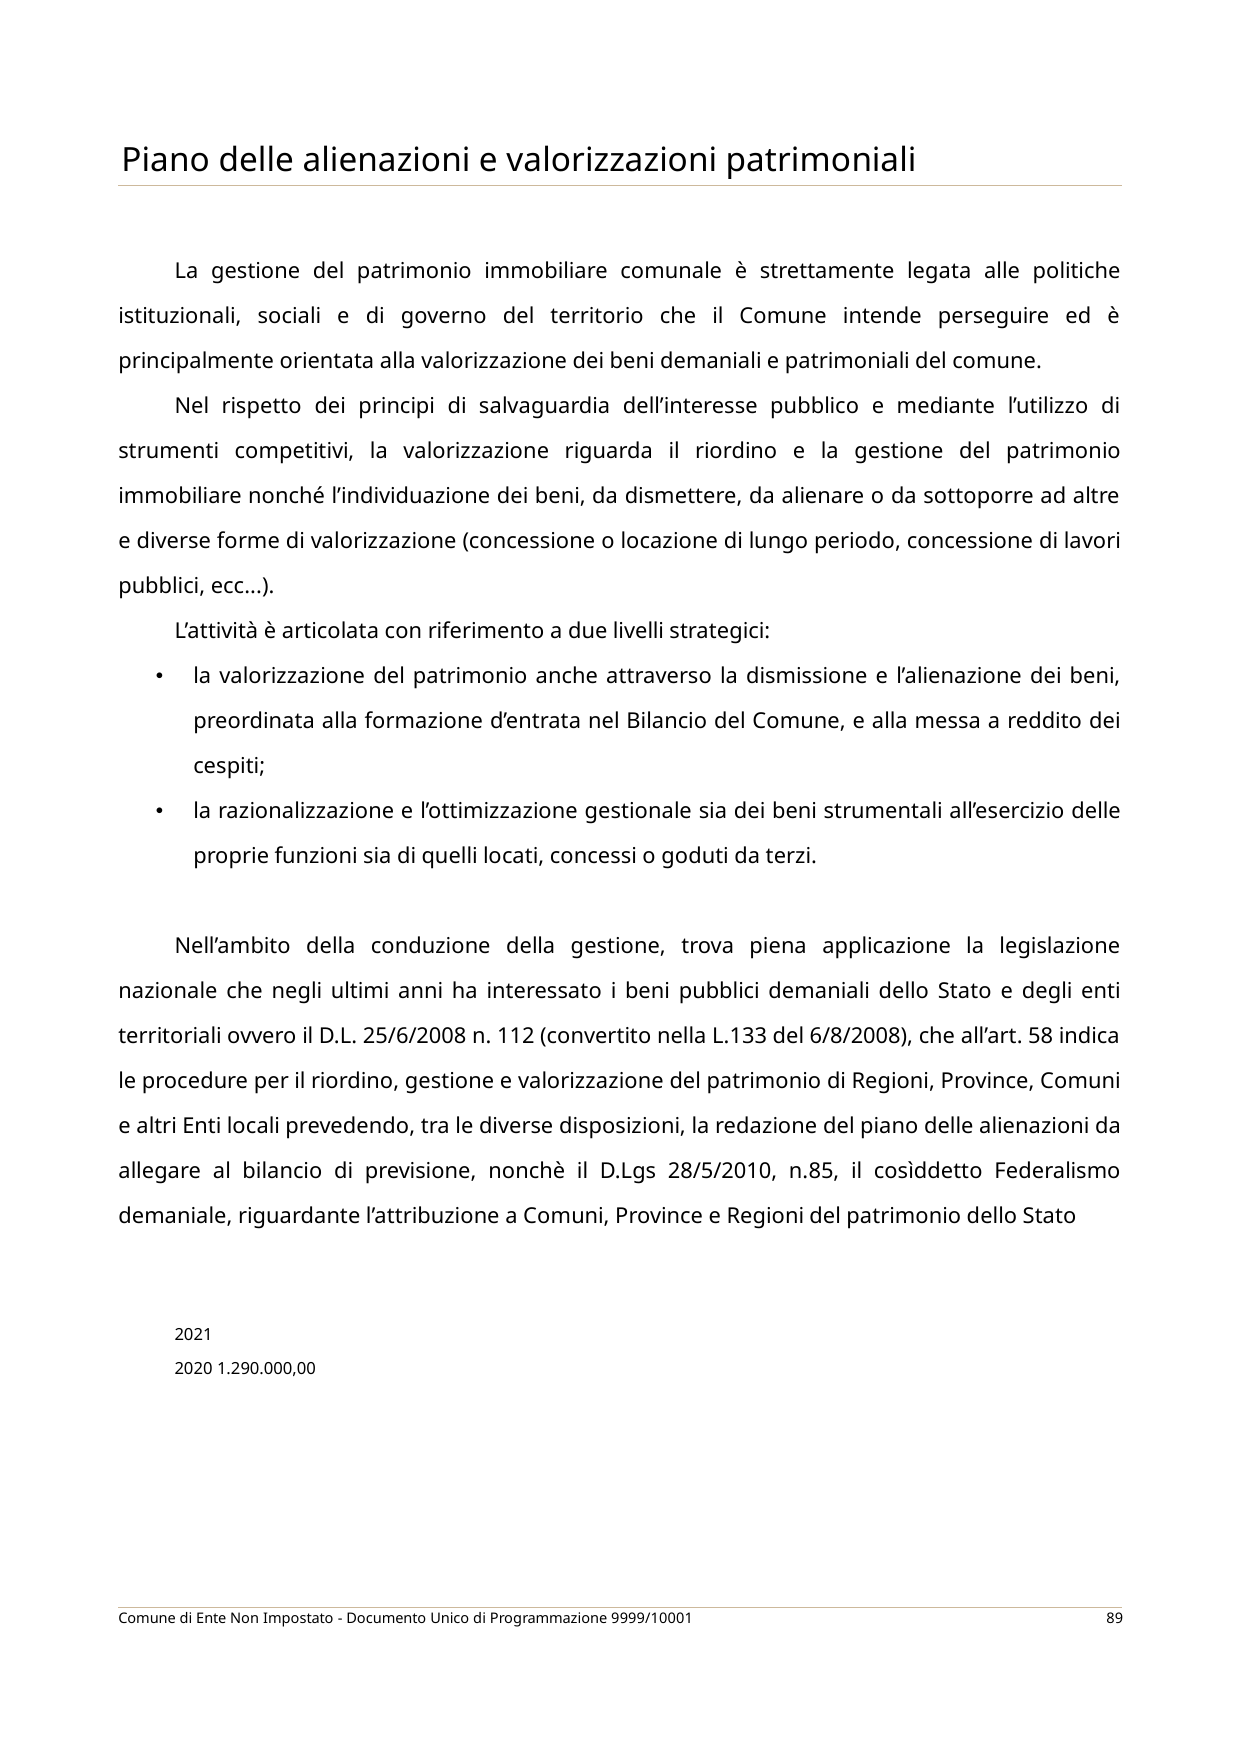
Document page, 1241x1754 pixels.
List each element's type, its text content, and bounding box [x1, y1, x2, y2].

text La gestione del patrimonio immobiliare comunale è strettamente legata alle politiche istituzionali, sociali e di governo del territorio che il Comune intende perseguire ed è principalmente orientata alla valorizzazione dei beni demaniali e patrimoniali del comune. [118, 254, 1122, 374]
text Nel rispetto dei principi di salvaguardia dell’interesse pubblico e mediante l’utilizzo di strumenti competitivi, la valorizzazione riguarda il riordino e la gestione del patrimonio immobiliare nonché l’individuazione dei beni, da dismettere, da alienare o da sottoporre ad altre e diverse forme di valorizzazione (concessione o locazione di lungo periodo, concessione di lavori pubblici, ecc...). [118, 389, 1122, 599]
text 2020 1.290.000,00 [118, 1357, 1122, 1379]
text Nell’ambito della conduzione della gestione, trova piena applicazione la legislazione nazionale che negli ultimi anni ha interessato i beni pubblici demaniali dello Stato e degli enti territoriali ovvero il D.L. 25/6/2008 n. 112 (convertito nella L.133 del 6/8/2008), che all’art. 58 indica le procedure per il riordino, gestione e valorizzazione del patrimonio di Regioni, Province, Comuni e altri Enti locali prevedendo, tra le diverse disposizioni, la redazione del piano delle alienazioni da allegare al bilancio di previsione, nonchè il D.Lgs 28/5/2010, n.85, il cosìddetto Federalismo demaniale, riguardante l’attribuzione a Comuni, Province e Regioni del patrimonio dello Stato [118, 929, 1122, 1229]
text L’attività è articolata con riferimento a due livelli strategici: [118, 614, 1122, 644]
list la valorizzazione del patrimonio anche attraverso la dismissione e l’alienazione dei beni, preordinata alla formazione d’entrata nel Bilancio del Comune, e alla messa a reddito dei cespiti; [156, 659, 1122, 779]
text 2021 [118, 1323, 1122, 1346]
list la razionalizzazione e l’ottimizzazione gestionale sia dei beni strumentali all’esercizio delle proprie funzioni sia di quelli locati, concessi o goduti da terzi. [156, 794, 1122, 869]
text Piano delle alienazioni e valorizzazioni patrimoniali [118, 133, 1122, 185]
